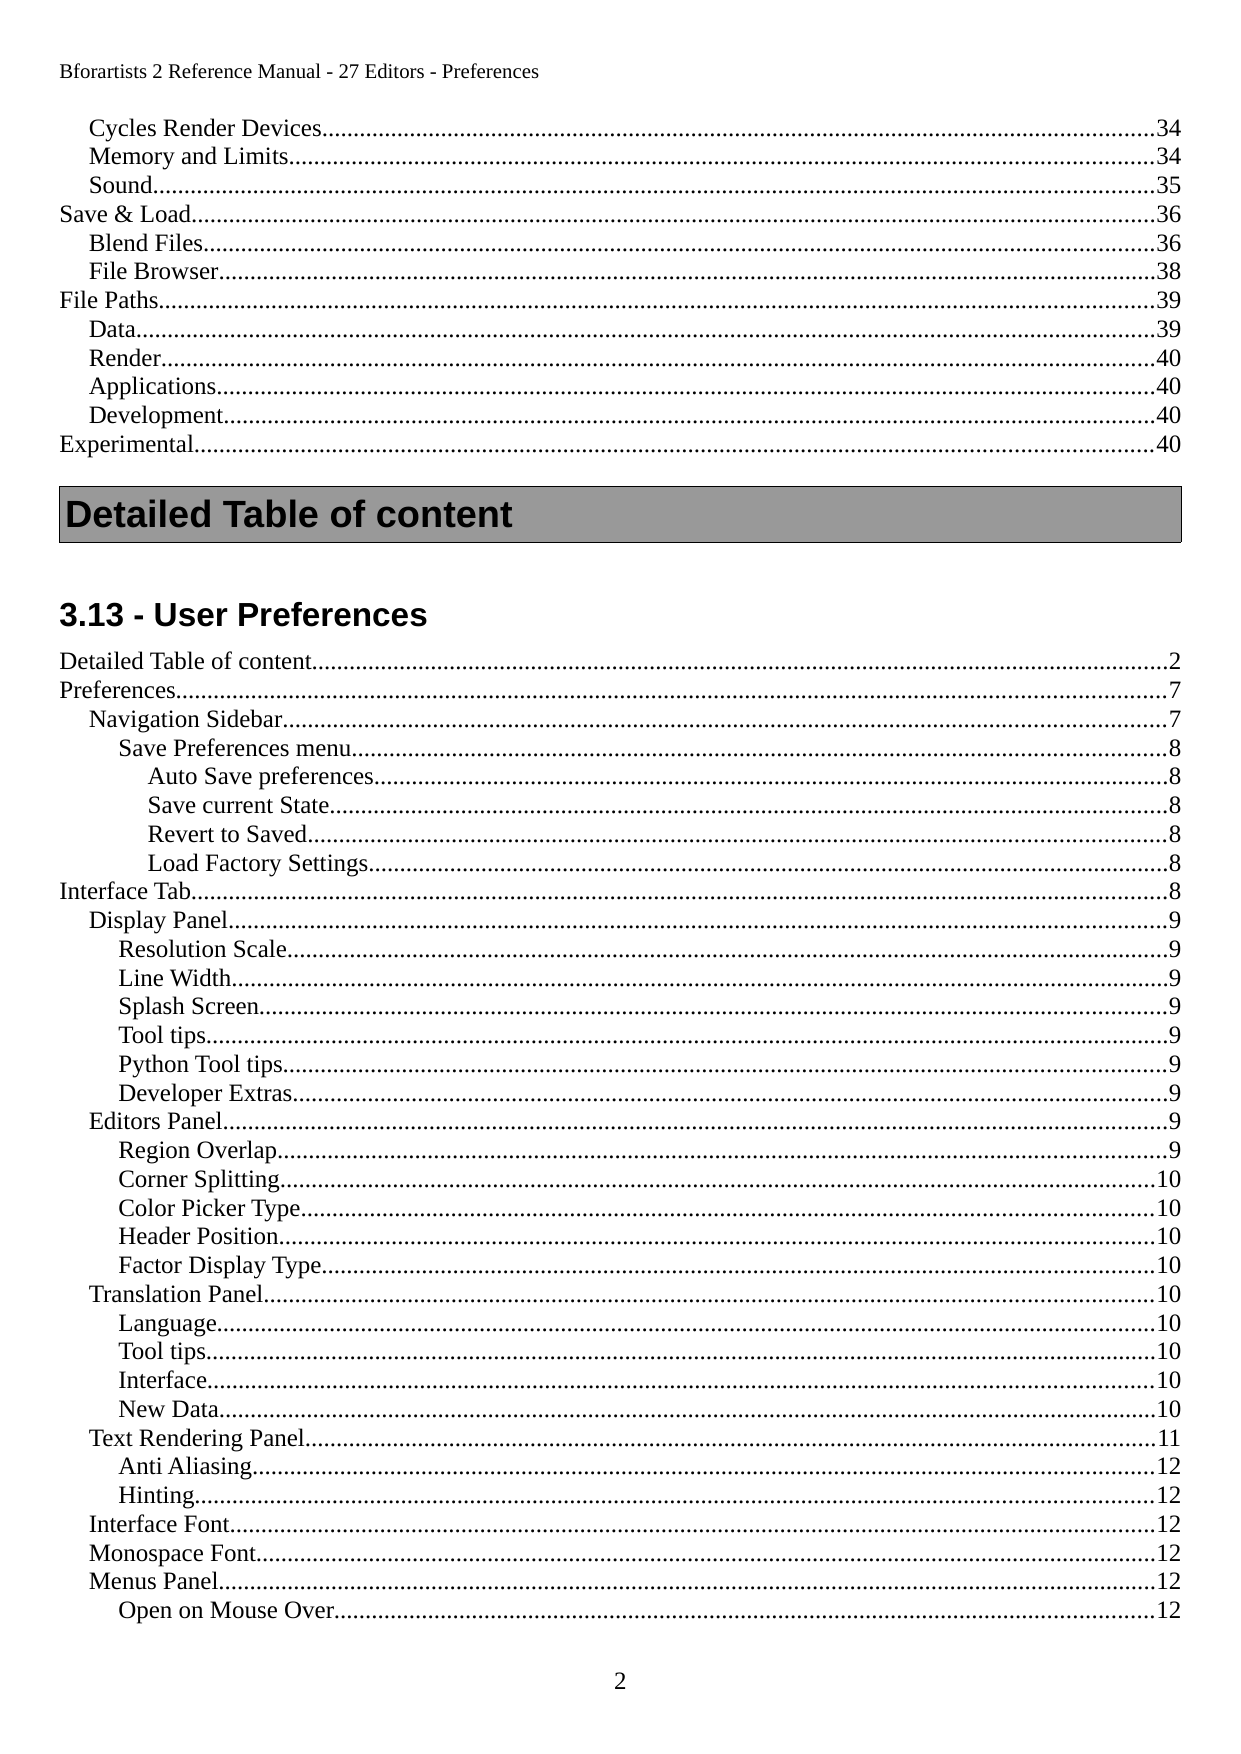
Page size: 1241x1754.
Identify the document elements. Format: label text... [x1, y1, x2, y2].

text Color Picker Type 10 [118, 1193, 1181, 1221]
text Data 39 [88, 314, 1181, 343]
text Detailed Table of content 2 [59, 646, 1181, 675]
text Save & Load 36 [59, 199, 1181, 228]
text Editors Panel 9 [88, 1106, 1181, 1135]
text Memory and Limits 34 [88, 141, 1181, 170]
text Load Factory Settings 8 [147, 848, 1181, 876]
text Resolution Scale 9 [118, 934, 1181, 963]
text Interface Font 12 [88, 1509, 1181, 1538]
text Language 10 [118, 1308, 1181, 1336]
text Translation Panel 10 [88, 1279, 1181, 1308]
text Sound 35 [88, 170, 1181, 199]
text Region Overlap 9 [118, 1135, 1181, 1164]
text Applications 40 [88, 371, 1181, 400]
text Interface 10 [118, 1365, 1181, 1394]
text Header Position 10 [118, 1221, 1181, 1250]
text Display Panel 9 [88, 905, 1181, 934]
text Render 40 [88, 343, 1181, 371]
text Monospace Font 12 [88, 1538, 1181, 1566]
text Factor Display Type 10 [118, 1250, 1181, 1279]
text Developer Extras 9 [118, 1078, 1181, 1106]
text Line Width 9 [118, 963, 1181, 991]
text Interface Tab 8 [59, 876, 1181, 905]
text Open on Mouse Over 12 [118, 1595, 1181, 1624]
text Hinting 12 [118, 1480, 1181, 1509]
text Python Tool tips 9 [118, 1049, 1181, 1078]
text File Paths 39 [59, 285, 1181, 314]
text Corner Splitting 10 [118, 1164, 1181, 1193]
text Preferences 7 [59, 675, 1181, 704]
text Text Rendering Panel 11 [88, 1423, 1181, 1451]
text Blend Files 36 [88, 228, 1181, 256]
text Tool tips 9 [118, 1020, 1181, 1049]
text Revert to Saved 8 [147, 819, 1181, 848]
text Tool tips 10 [118, 1336, 1181, 1365]
text Experimental 40 [59, 429, 1181, 458]
text File Browser 38 [88, 256, 1181, 285]
text Menus Panel 12 [88, 1566, 1181, 1595]
text Development 40 [88, 400, 1181, 429]
text Navigation Sidebar 7 [88, 704, 1181, 733]
text Splash Screen 9 [118, 991, 1181, 1020]
subtitle 3.13 - User Preferences [59, 595, 1181, 634]
text New Data 10 [118, 1394, 1181, 1423]
text Save current State 8 [147, 790, 1181, 819]
text Auto Save preferences 8 [147, 761, 1181, 790]
text Anti Aliasing 12 [118, 1451, 1181, 1480]
table_header Detailed Table of content [60, 487, 1181, 542]
text Save Preferences menu 8 [118, 733, 1181, 761]
text Cycles Render Devices 34 [88, 113, 1181, 141]
